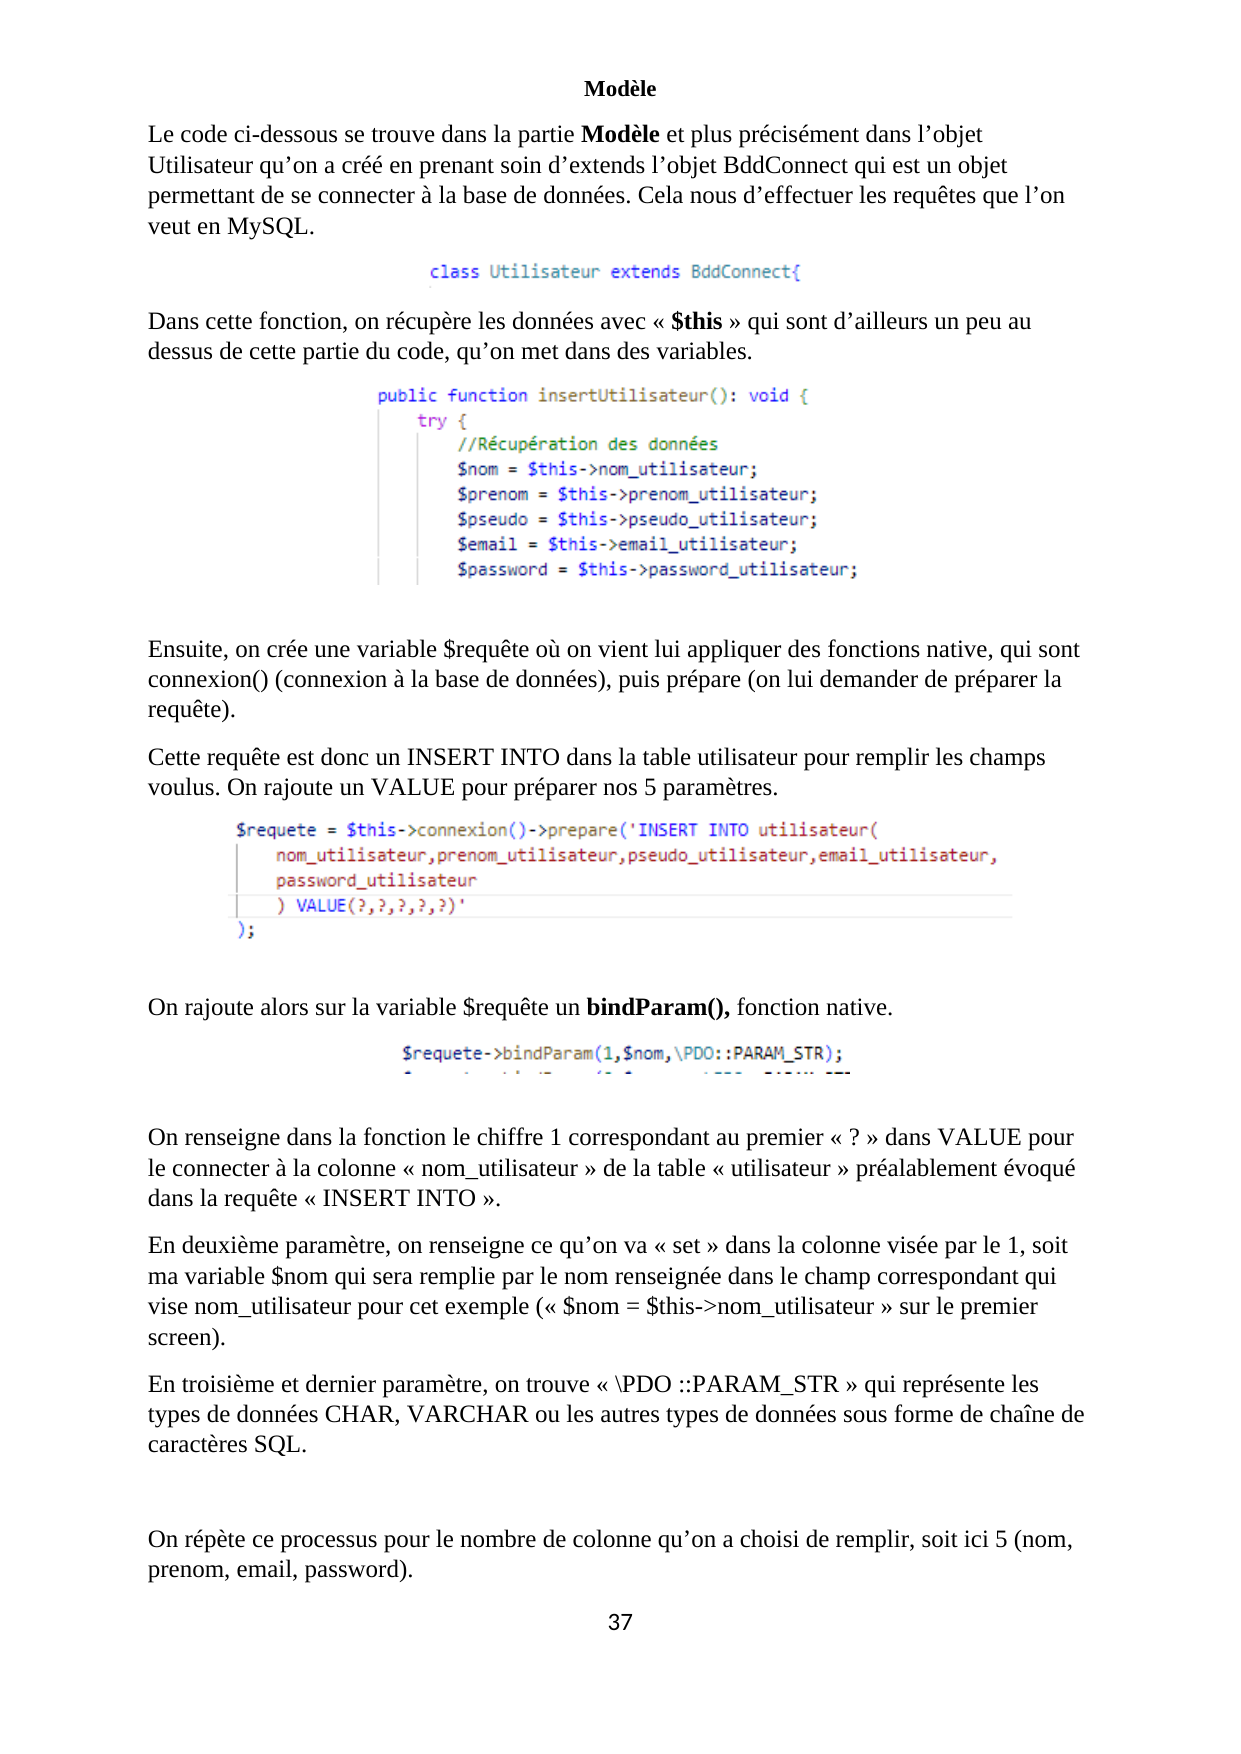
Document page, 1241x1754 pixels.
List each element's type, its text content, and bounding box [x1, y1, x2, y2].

text Modèle [148, 75, 1093, 101]
text Dans cette fonction, on récupère les données avec « $this » qui sont d’ailleurs un peu au dessus de cette partie du code, qu’on met dans des variables. [148, 306, 1093, 365]
text On rajoute alors sur la variable $requête un bindParam(), fonction native. [148, 992, 1093, 1021]
text En deuxième paramètre, on renseigne ce qu’on va « set » dans la colonne visée par le 1, soit ma variable $nom qui sera remplie par le nom renseignée dans le champ correspondant qui vise nom_utilisateur pour cet exemple (« $nom = $this->nom_utilisateur » sur le premier screen). [148, 1230, 1093, 1350]
text En troisième et dernier paramètre, on trouve « \PDO ::PARAM_STR » qui représente les types de données CHAR, VARCHAR ou les autres types de données sous forme de chaîne de caractères SQL. [148, 1369, 1093, 1458]
text Cette requête est donc un INSERT INTO dans la table utilisateur pour remplir les champs voulus. On rajoute un VALUE pour préparer nos 5 paramètres. [148, 742, 1093, 801]
text Ensuite, on crée une variable $requête où on vient lui appliquer des fonctions native, qui sont connexion() (connexion à la base de données), puis prépare (on lui demander de préparer la requête). [148, 603, 1093, 723]
text Le code ci-dessous se trouve dans la partie Modèle et plus précisément dans l’objet Utilisateur qu’on a créé en prenant soin d’extends l’objet BddConnect qui est un objet permettant de se connecter à la base de données. Cela nous d’effectuer les requêtes que l’on veut en MySQL. [148, 119, 1093, 239]
text On répète ce processus pour le nombre de colonne qu’on a choisi de remplir, soit ici 5 (nom, prenom, email, password). [148, 1524, 1093, 1583]
text On renseigne dans la fonction le chiffre 1 correspondant au premier « ? » dans VALUE pour le connecter à la colonne « nom_utilisateur » de la table « utilisateur » préalablement évoqué dans la requête « INSERT INTO ». [148, 1092, 1093, 1212]
